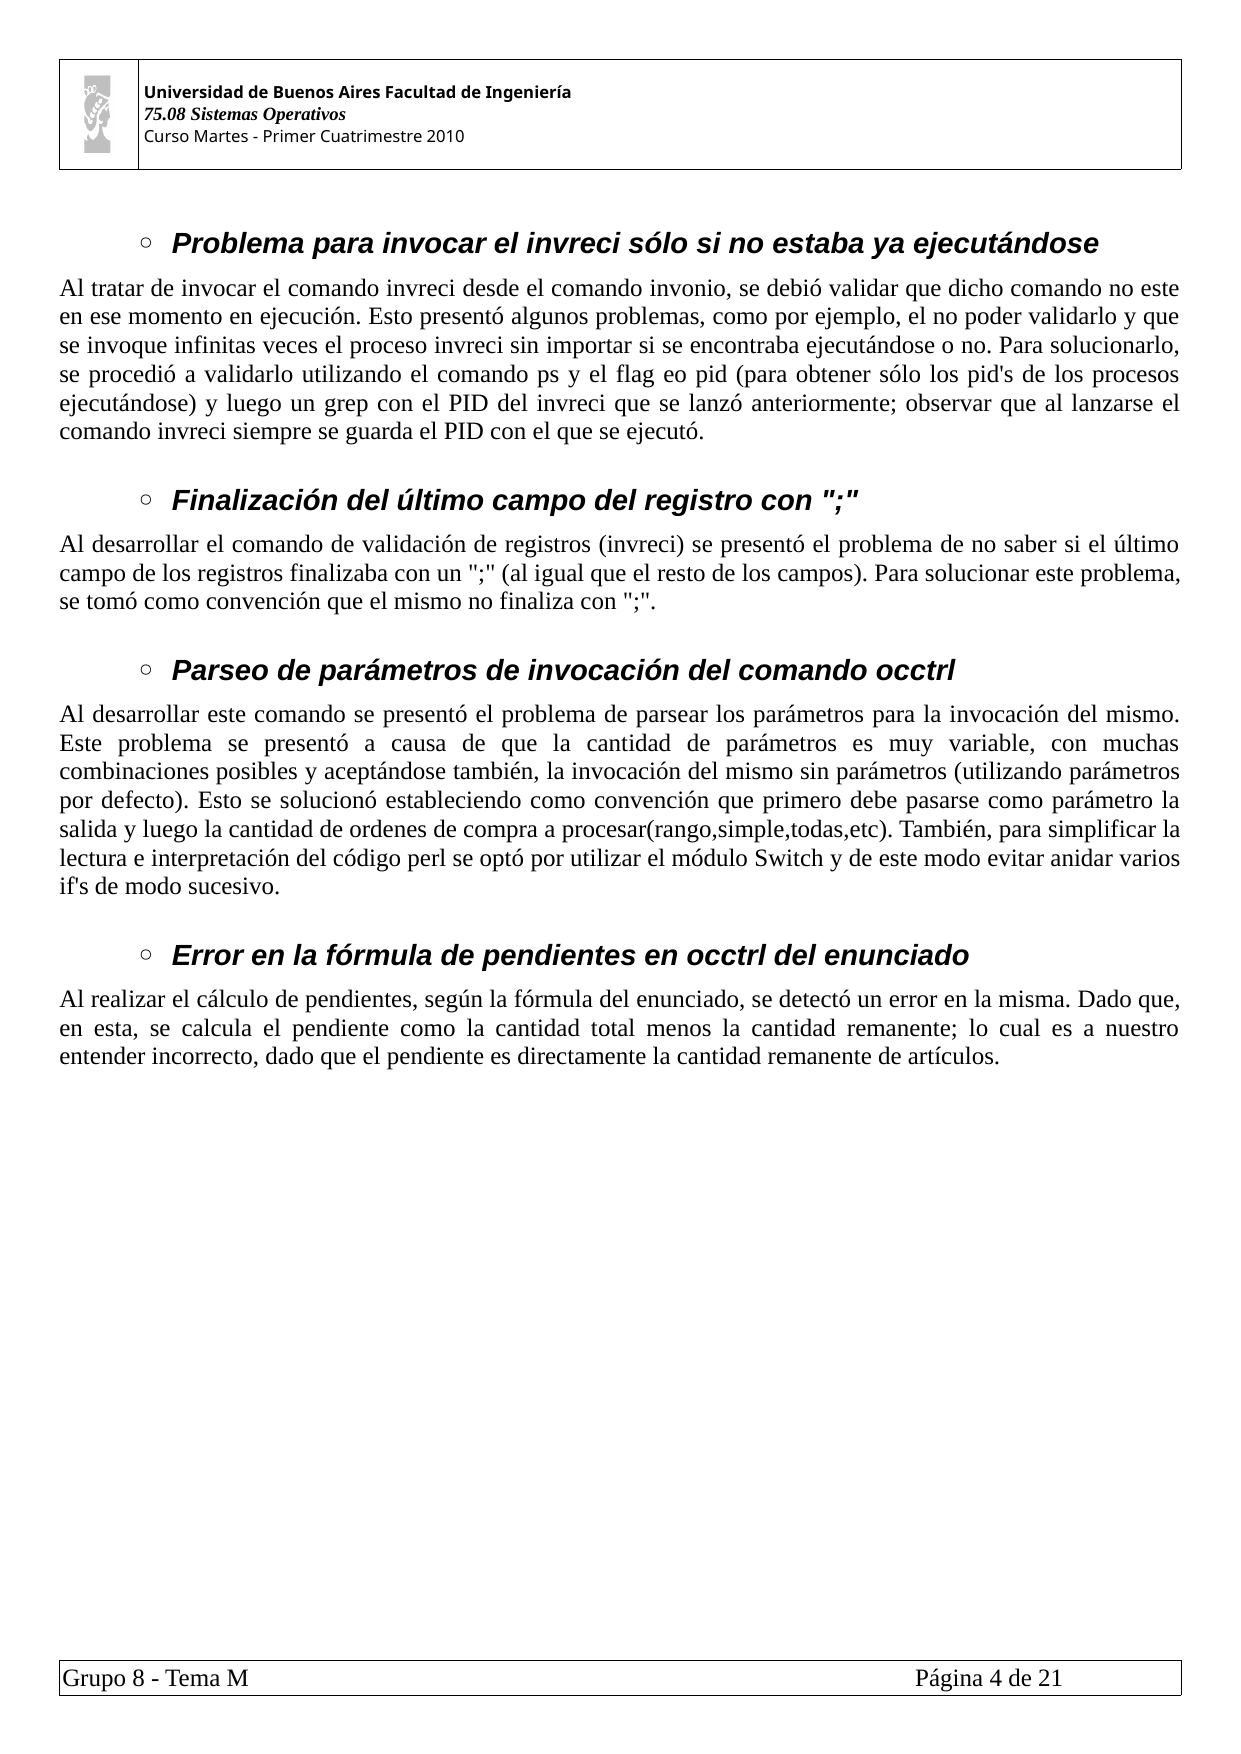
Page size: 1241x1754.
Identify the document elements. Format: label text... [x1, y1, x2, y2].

text Al desarrollar este comando se presentó el problema de parsear los parámetros para la invocación del mismo. Este problema se presentó a causa de que la cantidad de parámetros es muy variable, con muchas combinaciones posibles y aceptándose también, la invocación del mismo sin parámetros (utilizando parámetros por defecto). Esto se solucionó estableciendo como convención que primero debe pasarse como parámetro la salida y luego la cantidad de ordenes de compra a procesar(rango,simple,todas,etc). También, para simplificar la lectura e interpretación del código perl se optó por utilizar el módulo Switch y de este modo evitar anidar varios if's de modo sucesivo. [59, 699, 1181, 900]
subtitle Problema para invocar el invreci sólo si no estaba ya ejecutándose [134, 226, 1181, 260]
text Al tratar de invocar el comando invreci desde el comando invonio, se debió validar que dicho comando no este en ese momento en ejecución. Esto presentó algunos problemas, como por ejemplo, el no poder validarlo y que se invoque infinitas veces el proceso invreci sin importar si se encontraba ejecutándose o no. Para solucionarlo, se procedió a validarlo utilizando el comando ps y el flag eo pid (para obtener sólo los pid's de los procesos ejecutándose) y luego un grep con el PID del invreci que se lanzó anteriormente; observar que al lanzarse el comando invreci siempre se guarda el PID con el que se ejecutó. [59, 273, 1181, 445]
subtitle Parseo de parámetros de invocación del comando occtrl [134, 653, 1181, 686]
subtitle Error en la fórmula de pendientes en occtrl del enunciado [134, 938, 1181, 971]
text Al desarrollar el comando de validación de registros (invreci) se presentó el problema de no saber si el último campo de los registros finalizaba con un ";" (al igual que el resto de los campos). Para solucionar este problema, se tomó como convención que el mismo no finaliza con ";". [59, 529, 1181, 615]
picture [83, 73, 114, 155]
text Al realizar el cálculo de pendientes, según la fórmula del enunciado, se detectó un error en la misma. Dado que, en esta, se calcula el pendiente como la cantidad total menos la cantidad remanente; lo cual es a nuestro entender incorrecto, dado que el pendiente es directamente la cantidad remanente de artículos. [59, 984, 1181, 1070]
subtitle Finalización del último campo del registro con ";" [134, 483, 1181, 516]
